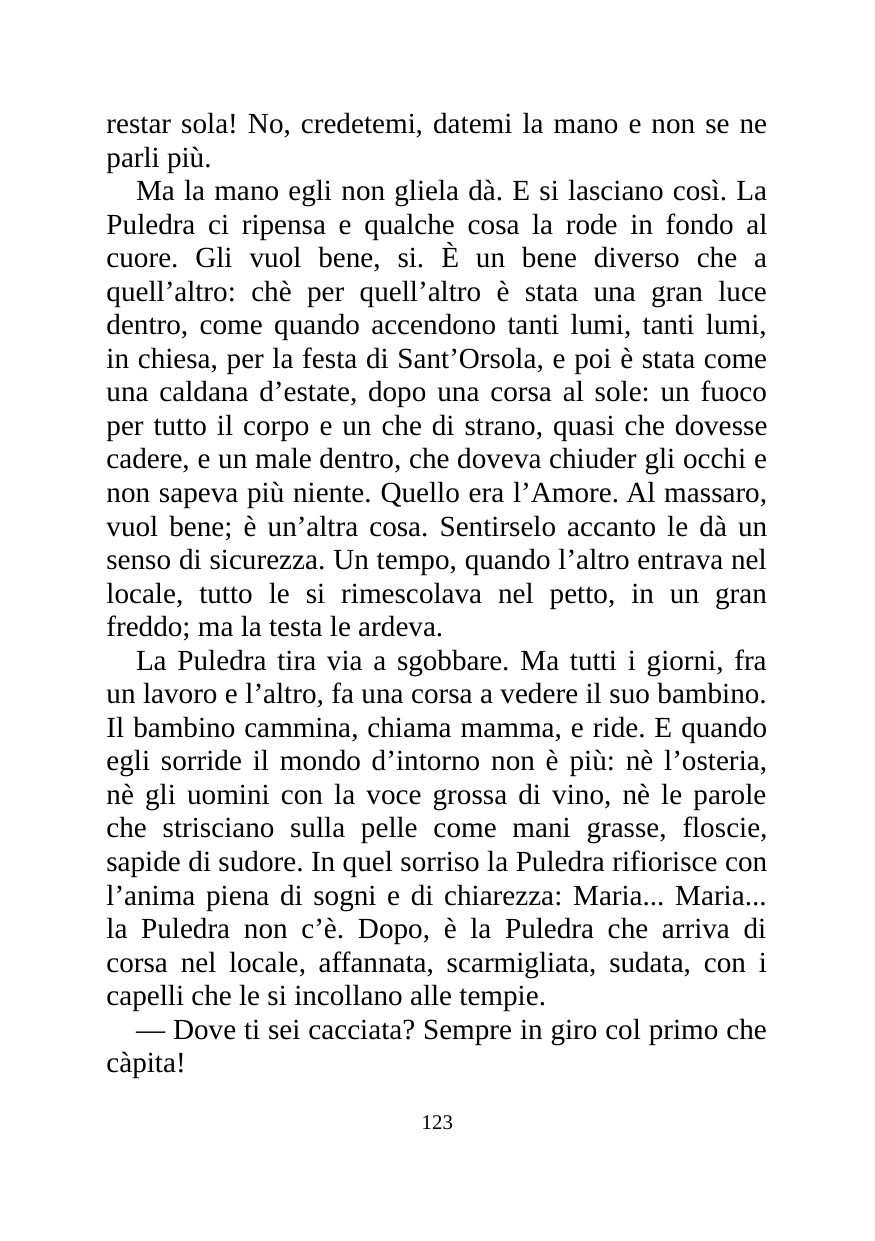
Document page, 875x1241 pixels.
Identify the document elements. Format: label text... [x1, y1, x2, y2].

text — Dove ti sei cacciata? Sempre in giro col primo che càpita! [106, 1012, 768, 1079]
text restar sola! No, credetemi, datemi la mano e non se ne parli più. [106, 106, 768, 173]
text Ma la mano egli non gliela dà. E si lasciano così. La Puledra ci ripensa e qualche cosa la rode in fondo al cuore. Gli vuol bene, si. È un bene diverso che a quell’altro: chè per quell’altro è stata una gran luce dentro, come quando accendono tanti lumi, tanti lumi, in chiesa, per la festa di Sant’Orsola, e poi è stata come una caldana d’estate, dopo una corsa al sole: un fuoco per tutto il corpo e un che di strano, quasi che dovesse cadere, e un male dentro, che doveva chiuder gli occhi e non sapeva più niente. Quello era l’Amore. Al massaro, vuol bene; è un’altra cosa. Sentirselo accanto le dà un senso di sicurezza. Un tempo, quando l’altro entrava nel locale, tutto le si rimescolava nel petto, in un gran freddo; ma la testa le ardeva. [106, 173, 768, 643]
text La Puledra tira via a sgobbare. Ma tutti i giorni, fra un lavoro e l’altro, fa una corsa a vedere il suo bambino. Il bambino cammina, chiama mamma, e ride. E quando egli sorride il mondo d’intorno non è più: nè l’osteria, nè gli uomini con la voce grossa di vino, nè le parole che strisciano sulla pelle come mani grasse, floscie, sapide di sudore. In quel sorriso la Puledra rifiorisce con l’anima piena di sogni e di chiarezza: Maria... Maria... la Puledra non c’è. Dopo, è la Puledra che arriva di corsa nel locale, affannata, scarmigliata, sudata, con i capelli che le si incollano alle tempie. [106, 643, 768, 1012]
